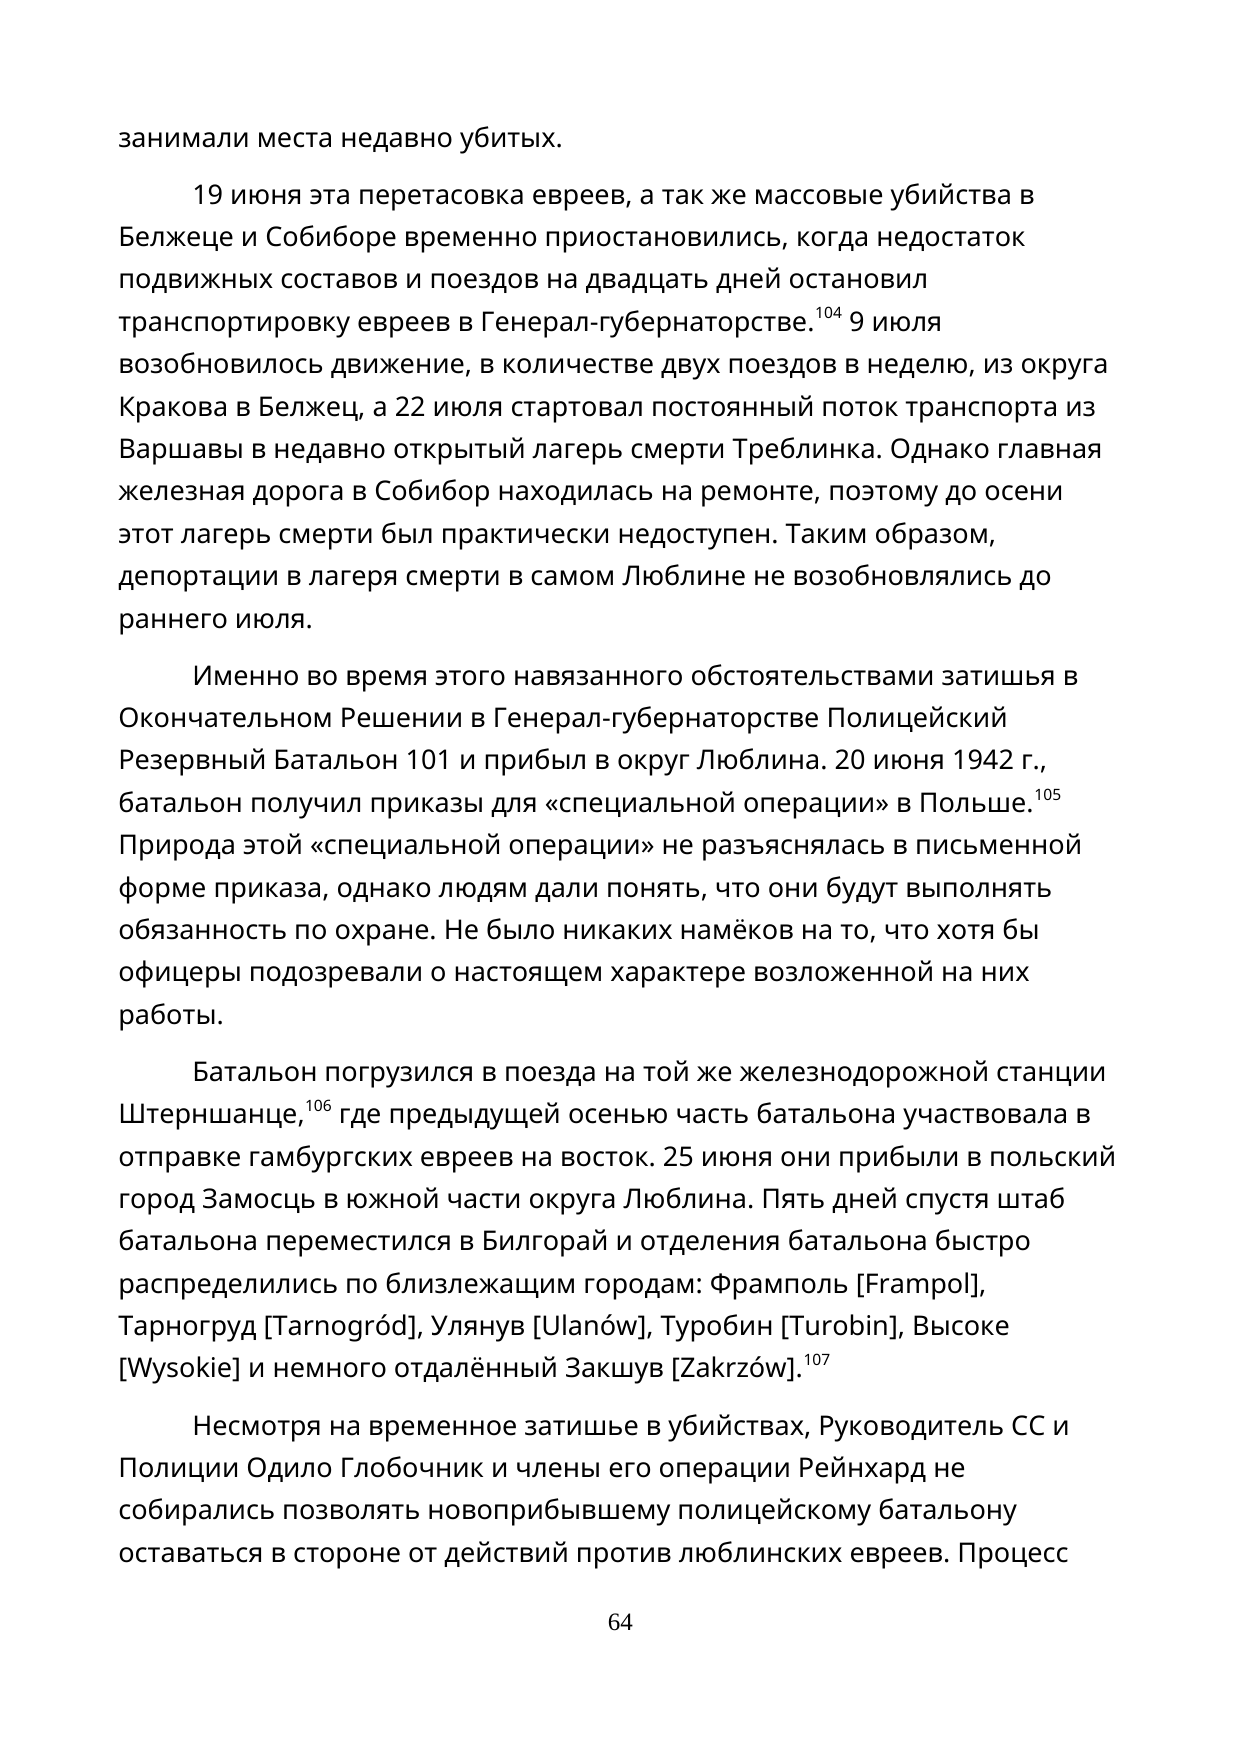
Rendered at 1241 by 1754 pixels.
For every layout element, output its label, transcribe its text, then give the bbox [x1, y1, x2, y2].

text Именно во время этого навязанного обстоятельствами затишья в Окончательном Решении в Генерал-губернаторстве Полицейский Резервный Батальон 101 и прибыл в округ Люблина. 20 июня 1942 г., батальон получил приказы для «специальной операции» в Польше. Природа этой «специальной операции» не разъяснялась в письменной форме приказа, однако людям дали понять, что они будут выполнять обязанность по охране. Не было никаких намёков на то, что хотя бы офицеры подозревали о настоящем характере возложенной на них работы. [118, 656, 1122, 1032]
text Несмотря на временное затишье в убийствах, Руководитель СС и Полиции Одило Глобочник и члены его операции Рейнхард не собирались позволять новоприбывшему полицейскому батальону оставаться в стороне от действий против люблинских евреев. Процесс [118, 1406, 1122, 1570]
text занимали места недавно убитых. [118, 118, 1122, 155]
text Батальон погрузился в поезда на той же железнодорожной станции Штерншанце, где предыдущей осенью часть батальона участвовала в отправке гамбургских евреев на восток. 25 июня они прибыли в польский город Замосць в южной части округа Люблина. Пять дней спустя штаб батальона переместился в Билгорай и отделения батальона быстро распределились по близлежащим городам: Фрамполь [Frampol], Тарногруд [Tarnogród], Улянув [Ulanów], Туробин [Turobin], Высоке [Wysokie] и немного отдалённый Закшув [Zakrzów]. [118, 1052, 1122, 1386]
text 19 июня эта перетасовка евреев, а так же массовые убийства в Белжеце и Собиборе временно приостановились, когда недостаток подвижных составов и поездов на двадцать дней остановил транспортировку евреев в Генерал-губернаторстве. 9 июля возобновилось движение, в количестве двух поездов в неделю, из округа Кракова в Белжец, а 22 июля стартовал постоянный поток транспорта из Варшавы в недавно открытый лагерь смерти Треблинка. Однако главная железная дорога в Собибор находилась на ремонте, поэтому до осени этот лагерь смерти был практически недоступен. Таким образом, депортации в лагеря смерти в самом Люблине не возобновлялись до раннего июля. [118, 175, 1122, 636]
